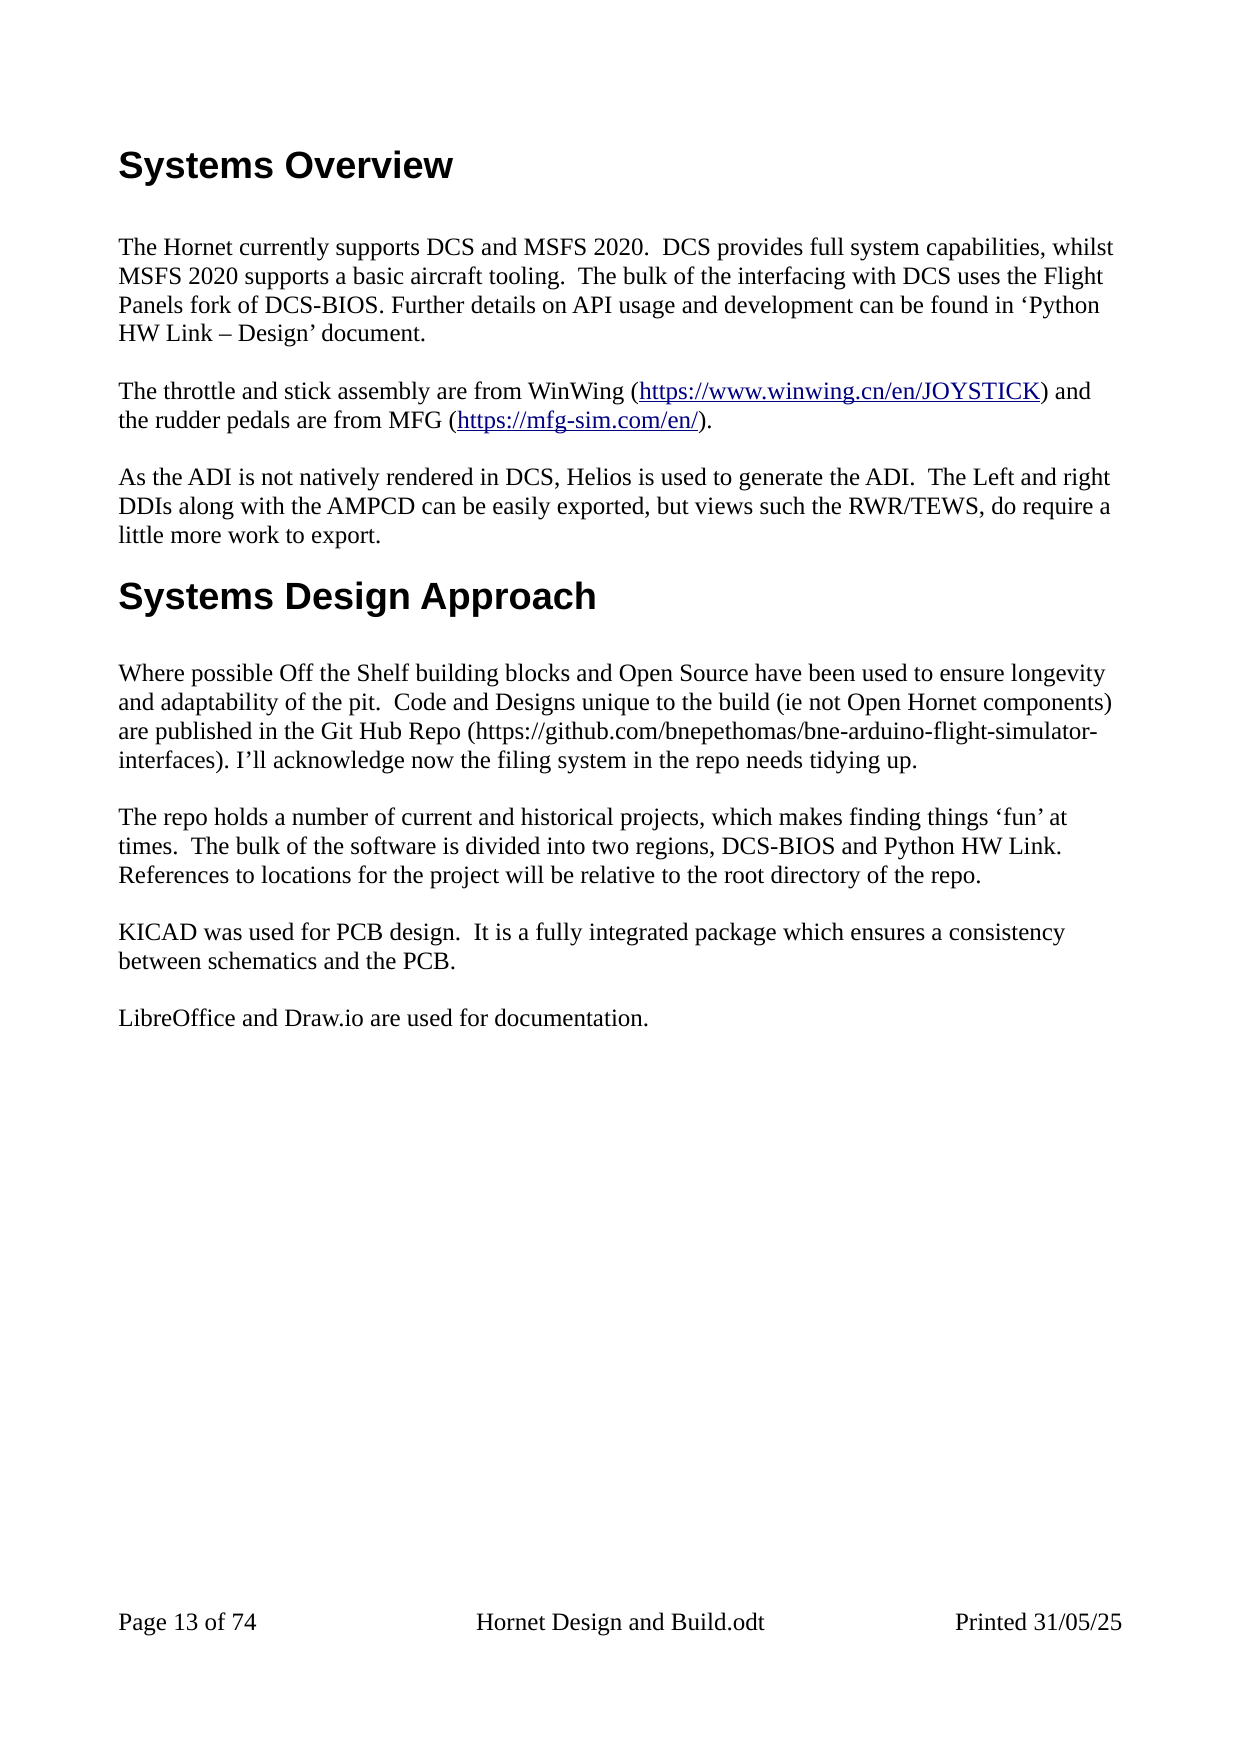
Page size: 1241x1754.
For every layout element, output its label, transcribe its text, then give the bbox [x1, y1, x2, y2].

text Where possible Off the Shelf building blocks and Open Source have been used to ensure longevity and adaptability of the pit. Code and Designs unique to the build (ie not Open Hornet components) are published in the Git Hub Repo (https://github.com/bnepethomas/bne-arduino-flight-simulator-interfaces). I’ll acknowledge now the filing system in the repo needs tidying up. [118, 658, 1122, 773]
text KICAD was used for PCB design. It is a fully integrated package which ensures a consistency between schematics and the PCB. [118, 917, 1122, 975]
text LibreOffice and Draw.io are used for documentation. [118, 1003, 1122, 1032]
subtitle Systems Overview [118, 143, 1122, 187]
text The Hornet currently supports DCS and MSFS 2020. DCS provides full system capabilities, whilst MSFS 2020 supports a basic aircraft tooling. The bulk of the interfacing with DCS uses the Flight Panels fork of DCS-BIOS. Further details on API usage and development can be found in ‘Python HW Link – Design’ document. [118, 232, 1122, 347]
text The throttle and stick assembly are from WinWing (https://www.winwing.cn/en/JOYSTICK) and the rudder pedals are from MFG (https://mfg-sim.com/en/). [118, 376, 1122, 433]
text As the ADI is not natively rendered in DCS, Helios is used to generate the ADI. The Left and right DDIs along with the AMPCD can be easily exported, but views such the RWR/TEWS, do require a little more work to export. [118, 462, 1122, 548]
text The repo holds a number of current and historical projects, which makes finding things ‘fun’ at times. The bulk of the software is divided into two regions, DCS-BIOS and Python HW Link. References to locations for the project will be relative to the root directory of the repo. [118, 802, 1122, 888]
subtitle Systems Design Approach [118, 573, 1122, 617]
